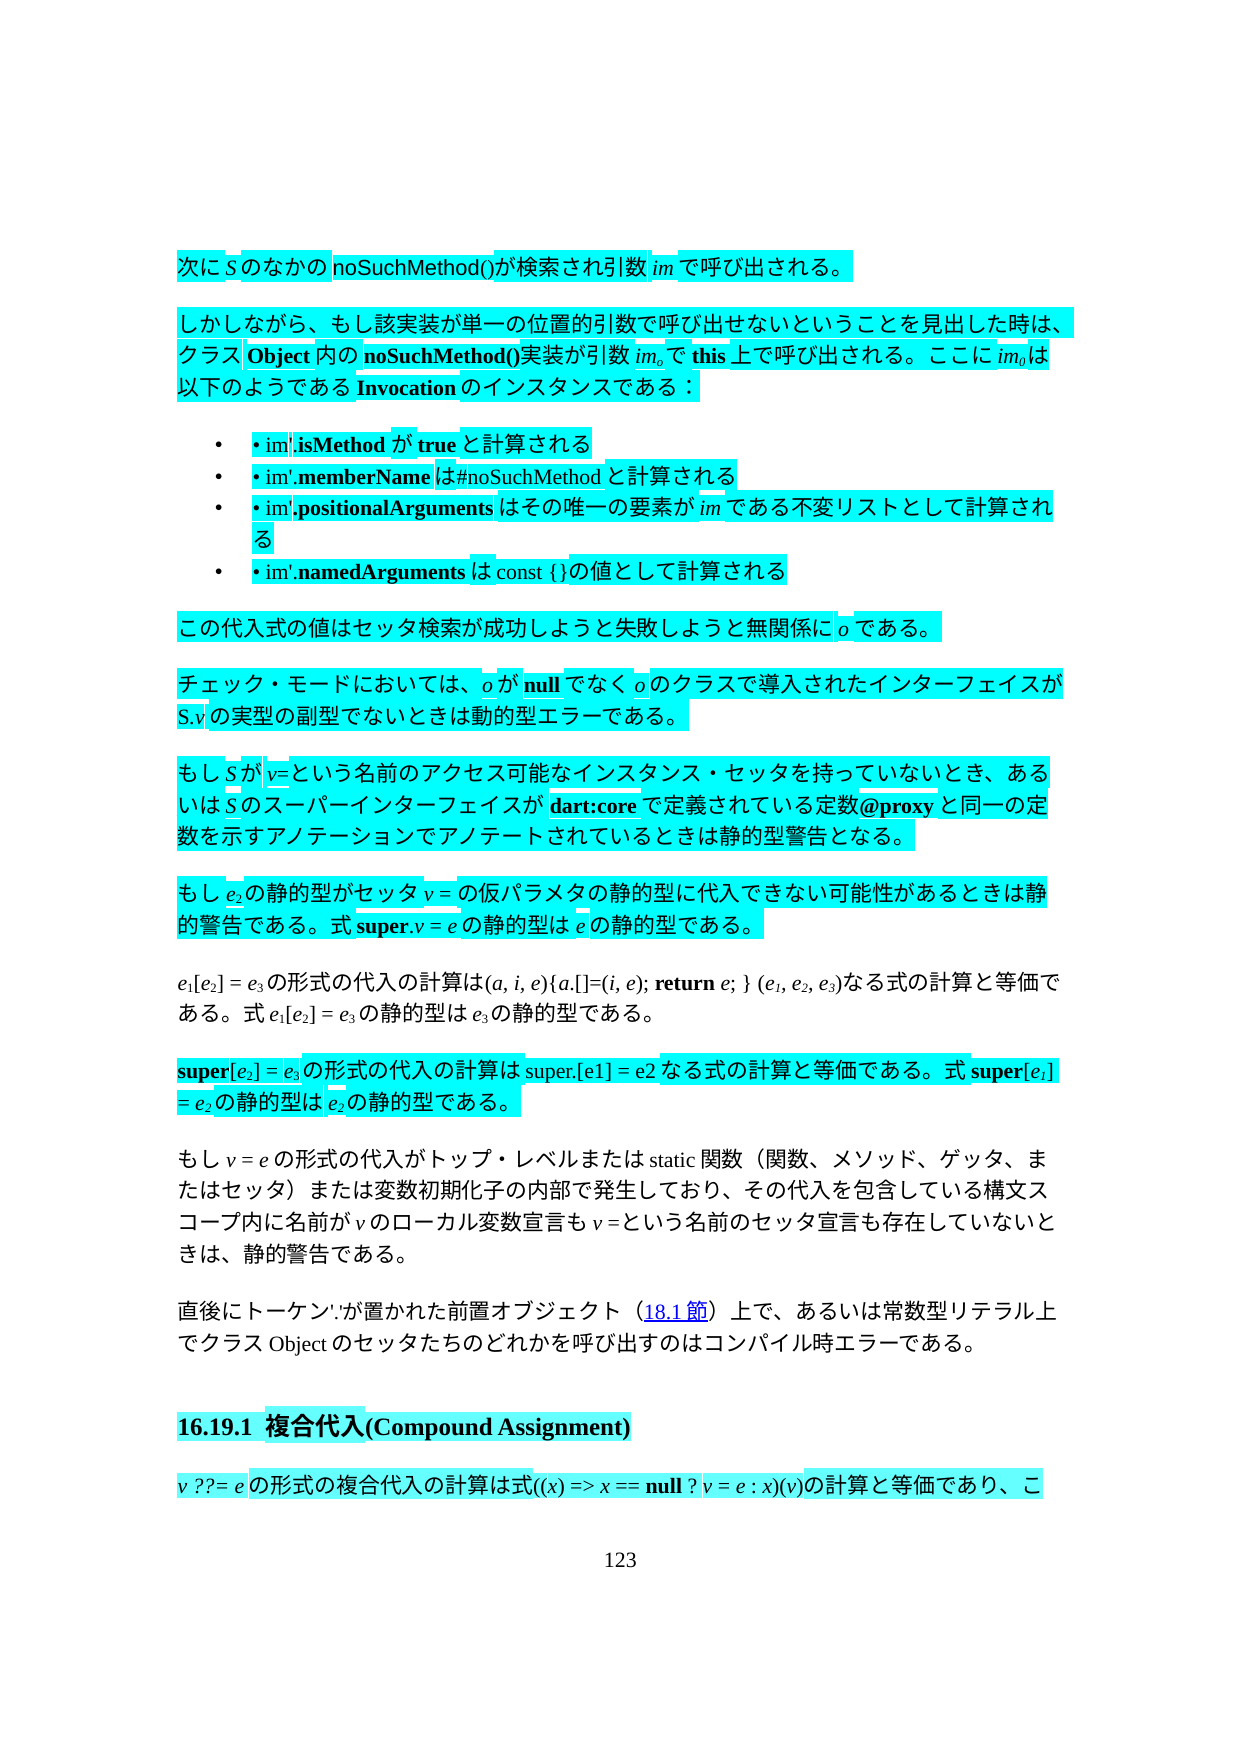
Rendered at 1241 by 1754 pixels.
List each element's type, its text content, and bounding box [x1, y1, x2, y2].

text もしSがv=という名前のアクセス可能なインスタンス・セッタを持っていないとき、あるいはSのスーパーインターフェイスが dart:coreで定義されている定数@proxyと同一の定数を示すアノテーションでアノテートされているときは静的型警告となる。 [177, 756, 1063, 851]
text チェック・モードにおいては、oがnullでなくoのクラスで導入されたインターフェイスがS.vの実型の副型でないときは動的型エラーである。 [177, 667, 1063, 731]
text v ??= eの形式の複合代入の計算は式((x) => x == null ? v = e : x)(v)の計算と等価であり、こ [177, 1468, 1063, 1499]
text super[e2] = e3の形式の代入の計算はsuper.[e1] = e2なる式の計算と等価である。式super[e1] = e2 の静的型はe2の静的型である。 [177, 1053, 1063, 1117]
list • im'.memberNameは#noSuchMethodと計算される [215, 459, 1063, 490]
list • im'.positionalArgumentsはその唯一の要素がimである不変リストとして計算される [215, 490, 1063, 554]
text もし v = eの形式の代入がトップ・レベルまたはstatic関数（関数、メソッド、ゲッタ、またはセッタ）または変数初期化子の内部で発生しており、その代入を包含している構文スコープ内に名前がvのローカル変数宣言もv =という名前のセッタ宣言も存在していないときは、静的警告である。 [177, 1142, 1063, 1268]
text 次にSのなかのnoSuchMethod()が検索され引数imで呼び出される。 [177, 250, 1063, 282]
text e1[e2] = e3の形式の代入の計算は(a, i, e){a.[]=(i, e); return e; } (e1, e2, e3)なる式の計算と等価である。式e1[e2] = e3 の静的型はe3の静的型である。 [177, 965, 1063, 1028]
text 直後にトーケン'.'が置かれた前置オブジェクト（18.1節）上で、あるいは常数型リテラル上でクラスObjectのセッタたちのどれかを呼び出すのはコンパイル時エラーである。 [177, 1294, 1063, 1357]
list • im'.namedArgumentsはconst {}の値として計算される [215, 554, 1063, 585]
text もし e2の静的型がセッタv = の仮パラメタの静的型に代入できない可能性があるときは静的警告である。式super.v = eの静的型は eの静的型である。 [177, 876, 1063, 939]
list • im'.isMethod がtrueと計算される [215, 427, 1063, 459]
text しかしながら、もし該実装が単一の位置的引数で呼び出せないということを見出した時は、クラスObject 内のnoSuchMethod()実装が引数 imoでthis上で呼び出される。ここにim0は以下のようであるInvocationのインスタンスである： [177, 307, 1063, 402]
subtitle 複合代入(Compound Assignment) [177, 1406, 1063, 1443]
text この代入式の値はセッタ検索が成功しようと失敗しようと無関係にo である。 [177, 611, 1063, 642]
